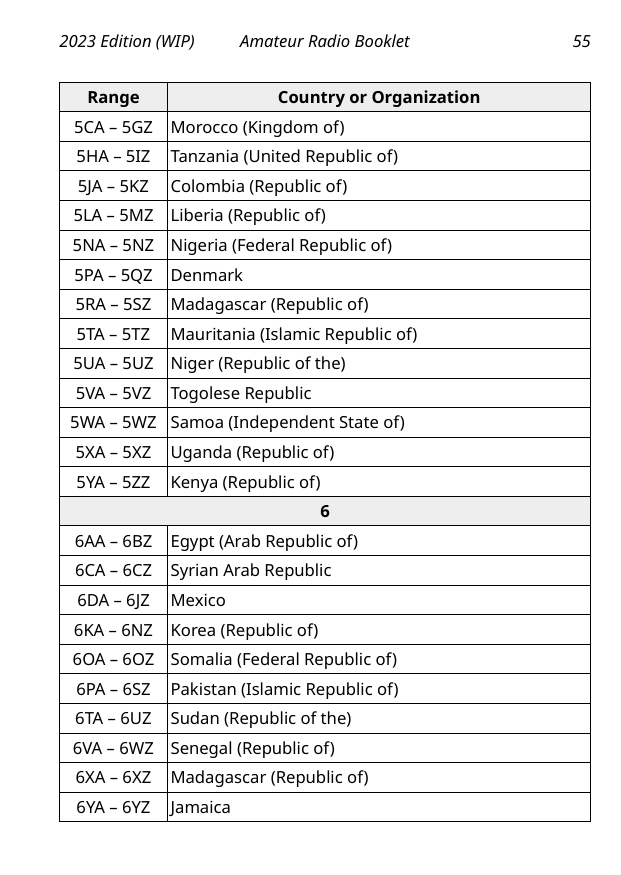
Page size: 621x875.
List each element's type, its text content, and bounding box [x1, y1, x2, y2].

table_cell 5YA – 5ZZ [60, 467, 167, 496]
table_cell 6TA – 6UZ [60, 704, 167, 732]
table_cell Somalia (Federal Republic of) [168, 645, 590, 673]
table_cell 5HA – 5IZ [60, 142, 167, 170]
table_cell Madagascar (Republic of) [168, 290, 590, 318]
table_header Country or Organization [168, 83, 590, 111]
table_cell 6YA – 6YZ [60, 793, 167, 821]
table_cell Tanzania (United Republic of) [168, 142, 590, 170]
table_cell Korea (Republic of) [168, 615, 590, 644]
table_cell Morocco (Kingdom of) [168, 112, 590, 141]
table_cell Mauritania (Islamic Republic of) [168, 319, 590, 348]
table_cell 5UA – 5UZ [60, 349, 167, 377]
table_cell 6DA – 6JZ [60, 586, 167, 614]
table_cell 5TA – 5TZ [60, 319, 167, 348]
table_cell Denmark [168, 260, 590, 289]
table_cell Sudan (Republic of the) [168, 704, 590, 732]
table_cell Senegal (Republic of) [168, 734, 590, 762]
table_cell Pakistan (Islamic Republic of) [168, 674, 590, 703]
table_cell 5CA – 5GZ [60, 112, 167, 141]
table_cell Uganda (Republic of) [168, 438, 590, 466]
table_cell Nigeria (Federal Republic of) [168, 231, 590, 259]
table_cell 6 [60, 497, 590, 525]
table_cell 5WA – 5WZ [60, 408, 167, 437]
table_cell Madagascar (Republic of) [168, 763, 590, 792]
table_cell 5JA – 5KZ [60, 171, 167, 200]
table_cell Syrian Arab Republic [168, 556, 590, 584]
table_cell Jamaica [168, 793, 590, 821]
table_cell 6AA – 6BZ [60, 526, 167, 555]
table_cell 5XA – 5XZ [60, 438, 167, 466]
table_cell 6KA – 6NZ [60, 615, 167, 644]
table_cell 5NA – 5NZ [60, 231, 167, 259]
table_cell 6CA – 6CZ [60, 556, 167, 584]
table_cell Samoa (Independent State of) [168, 408, 590, 437]
table_cell Mexico [168, 586, 590, 614]
table_cell Egypt (Arab Republic of) [168, 526, 590, 555]
table_header Range [60, 83, 167, 111]
table_cell 6OA – 6OZ [60, 645, 167, 673]
table_cell 5RA – 5SZ [60, 290, 167, 318]
table_cell 5LA – 5MZ [60, 201, 167, 229]
table_cell 5PA – 5QZ [60, 260, 167, 289]
table_cell Kenya (Republic of) [168, 467, 590, 496]
table_cell 5VA – 5VZ [60, 379, 167, 407]
table_cell Togolese Republic [168, 379, 590, 407]
table_cell Niger (Republic of the) [168, 349, 590, 377]
table_cell Colombia (Republic of) [168, 171, 590, 200]
table_cell 6PA – 6SZ [60, 674, 167, 703]
table_cell 6XA – 6XZ [60, 763, 167, 792]
table_cell Liberia (Republic of) [168, 201, 590, 229]
table_cell 6VA – 6WZ [60, 734, 167, 762]
